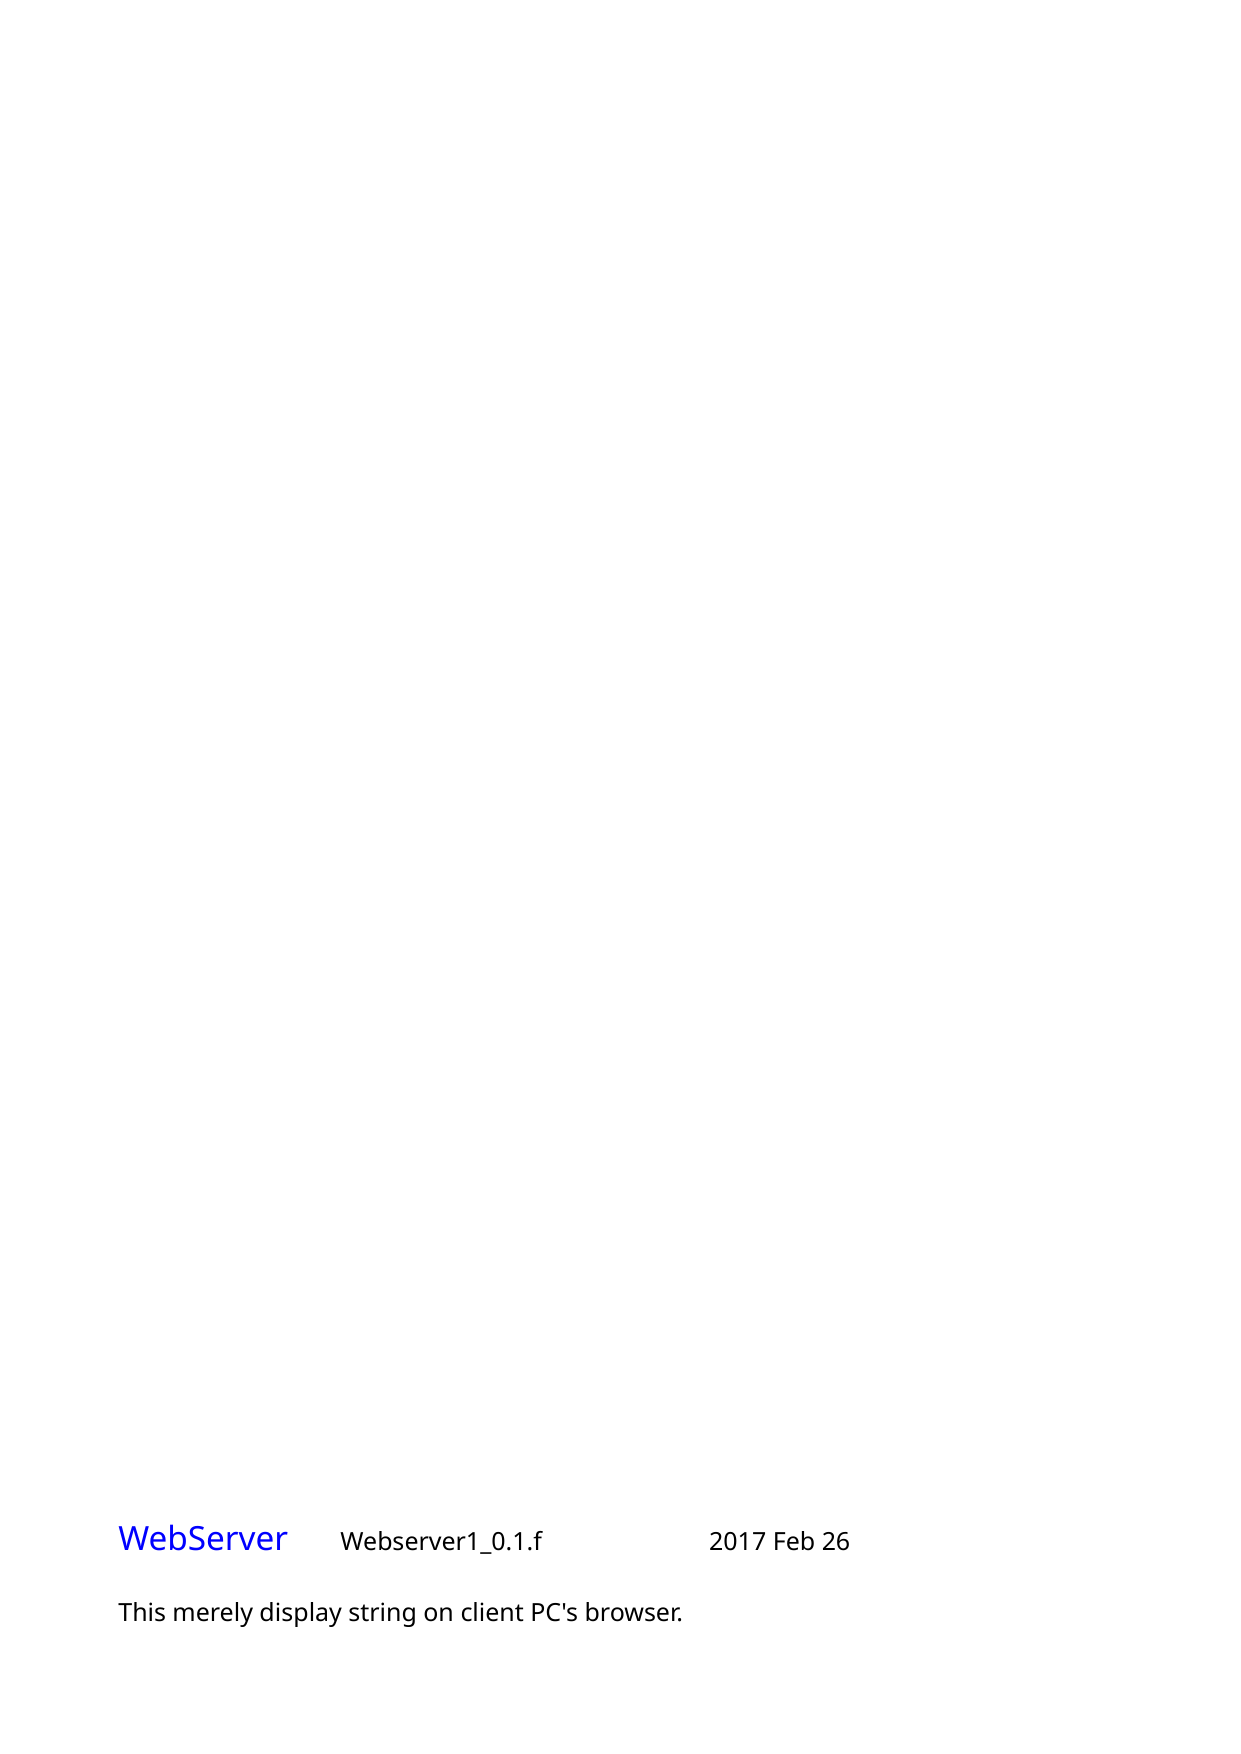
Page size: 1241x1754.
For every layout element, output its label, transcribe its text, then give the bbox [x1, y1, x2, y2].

text This merely display string on client PC's browser. [118, 1594, 1122, 1628]
text WebServer Webserver1_0.1.f 2017 Feb 26 [118, 1515, 1122, 1560]
